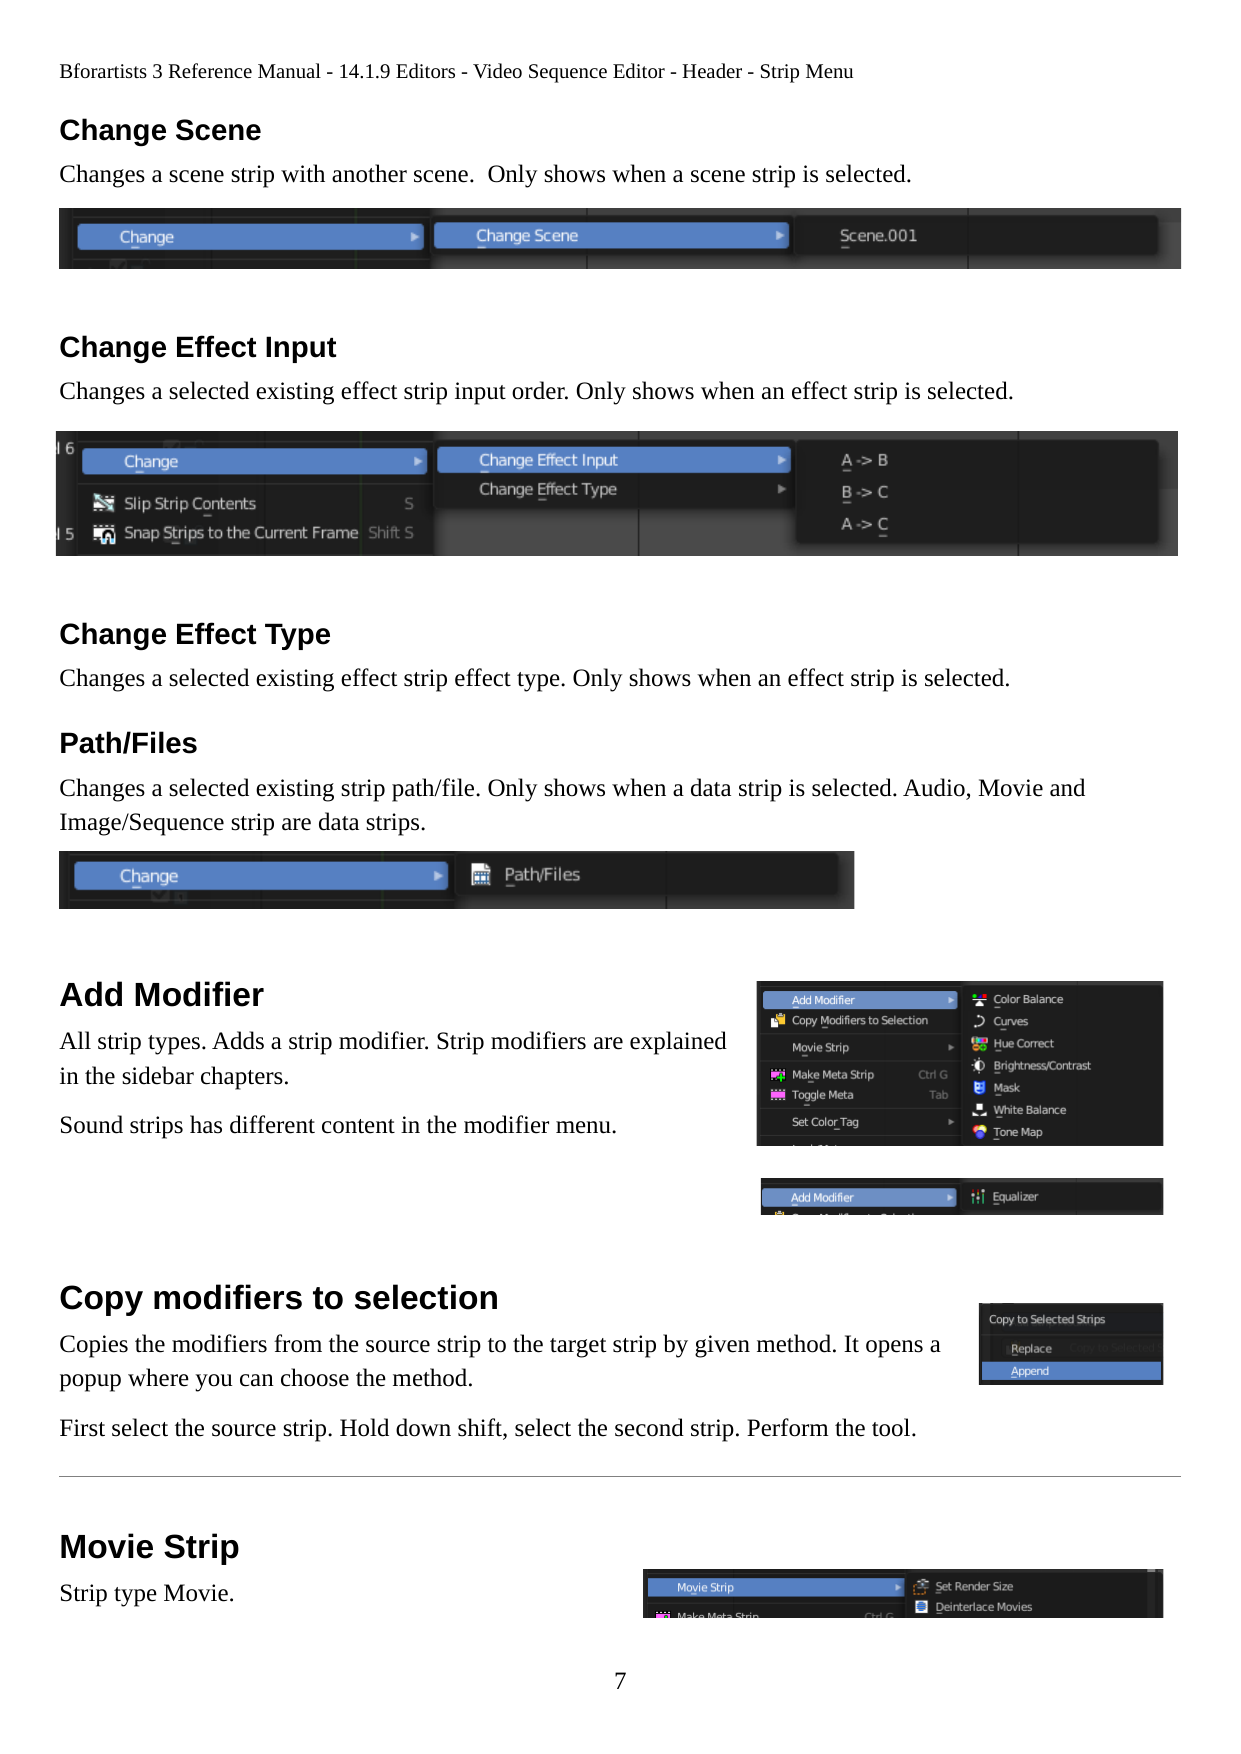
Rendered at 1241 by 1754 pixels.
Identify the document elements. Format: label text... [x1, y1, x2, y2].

text First select the source strip. Hold down shift, select the second strip. Perform the tool. [59, 1413, 1181, 1441]
text Changes a scene strip with another scene. Only shows when a scene strip is selected. [59, 159, 1181, 188]
picture [643, 1569, 1164, 1618]
text Sound strips has different content in the modifier menu. [59, 1110, 756, 1139]
picture [760, 1178, 1164, 1215]
subtitle Change Effect Input [59, 330, 1181, 363]
text [1164, 1578, 1181, 1607]
text Changes a selected existing strip path/file. Only shows when a data strip is selected. Audio, Movie and Image/Sequence strip are data strips. [59, 773, 1181, 836]
text Changes a selected existing effect strip effect type. Only shows when an effect strip is selected. [59, 663, 1181, 692]
picture [756, 981, 1164, 1146]
subtitle Copy modifiers to selection [59, 1278, 1181, 1317]
text All strip types. Adds a strip modifier. Strip modifiers are explained in the sidebar chapters. [59, 1026, 756, 1089]
picture [978, 1303, 1164, 1385]
text Strip type Movie. [59, 1578, 643, 1607]
picture [59, 851, 855, 909]
subtitle Change Effect Type [59, 617, 1181, 650]
subtitle Path/Files [59, 726, 1181, 760]
subtitle Add Modifier [59, 975, 1181, 1014]
picture [59, 208, 1182, 269]
picture [55, 431, 1178, 556]
subtitle Movie Strip [59, 1527, 1181, 1565]
subtitle Change Scene [59, 113, 1181, 146]
text Changes a selected existing effect strip input order. Only shows when an effect strip is selected. [59, 376, 1181, 405]
text Copies the modifiers from the source strip to the target strip by given method. It opens a popup where you can choose the method. [59, 1329, 1181, 1392]
